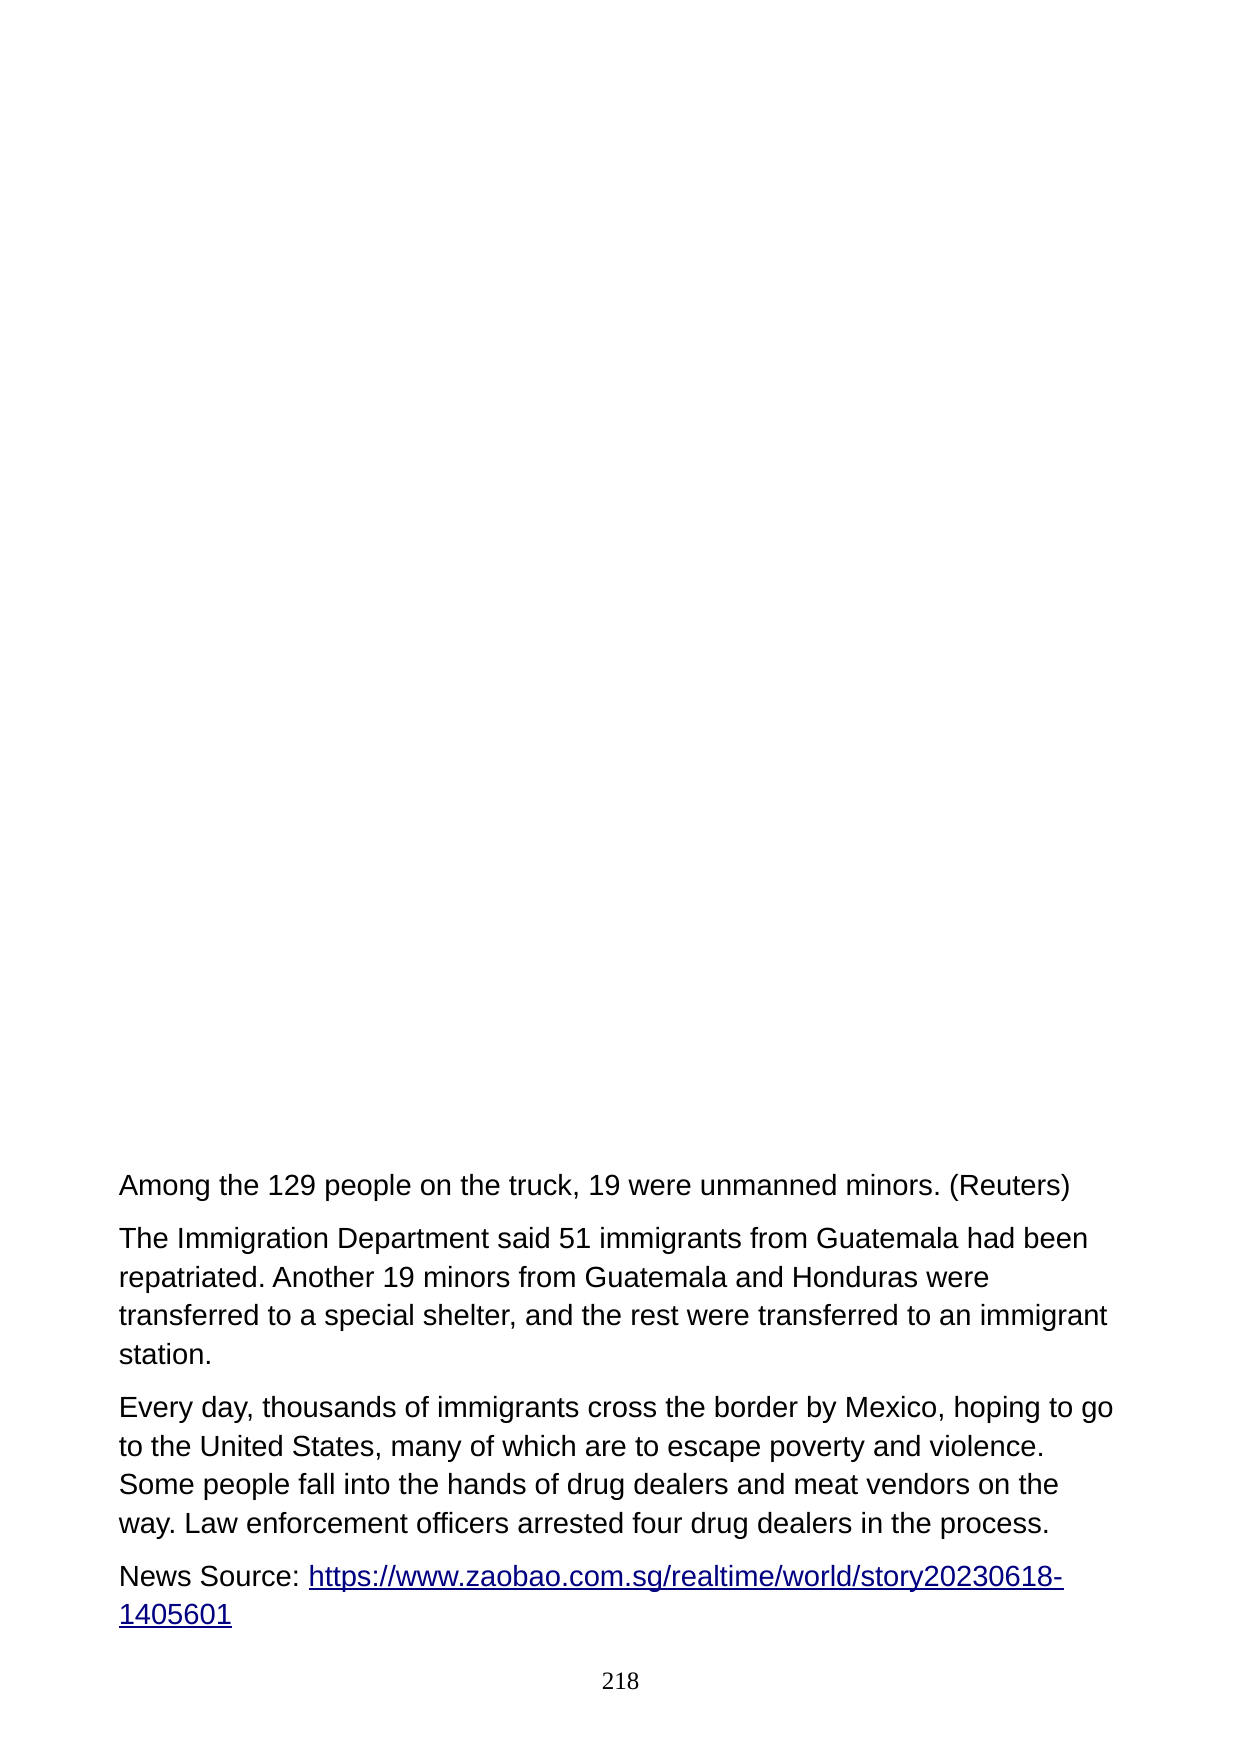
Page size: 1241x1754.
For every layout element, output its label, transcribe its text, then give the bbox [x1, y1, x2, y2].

text The Immigration Department said 51 immigrants from Guatemala had been repatriated. Another 19 minors from Guatemala and Honduras were transferred to a special shelter, and the rest were transferred to an immigrant station. [118, 1221, 1122, 1371]
text Every day, thousands of immigrants cross the border by Mexico, hoping to go to the United States, many of which are to escape poverty and violence. Some people fall into the hands of drug dealers and meat vendors on the way. Law enforcement officers arrested four drug dealers in the process. [118, 1390, 1122, 1539]
text Among the 129 people on the truck, 19 were unmanned minors. (Reuters) [118, 118, 1122, 1202]
text News Source: https://www.zaobao.com.sg/realtime/world/story20230618-1405601 [118, 1559, 1122, 1631]
